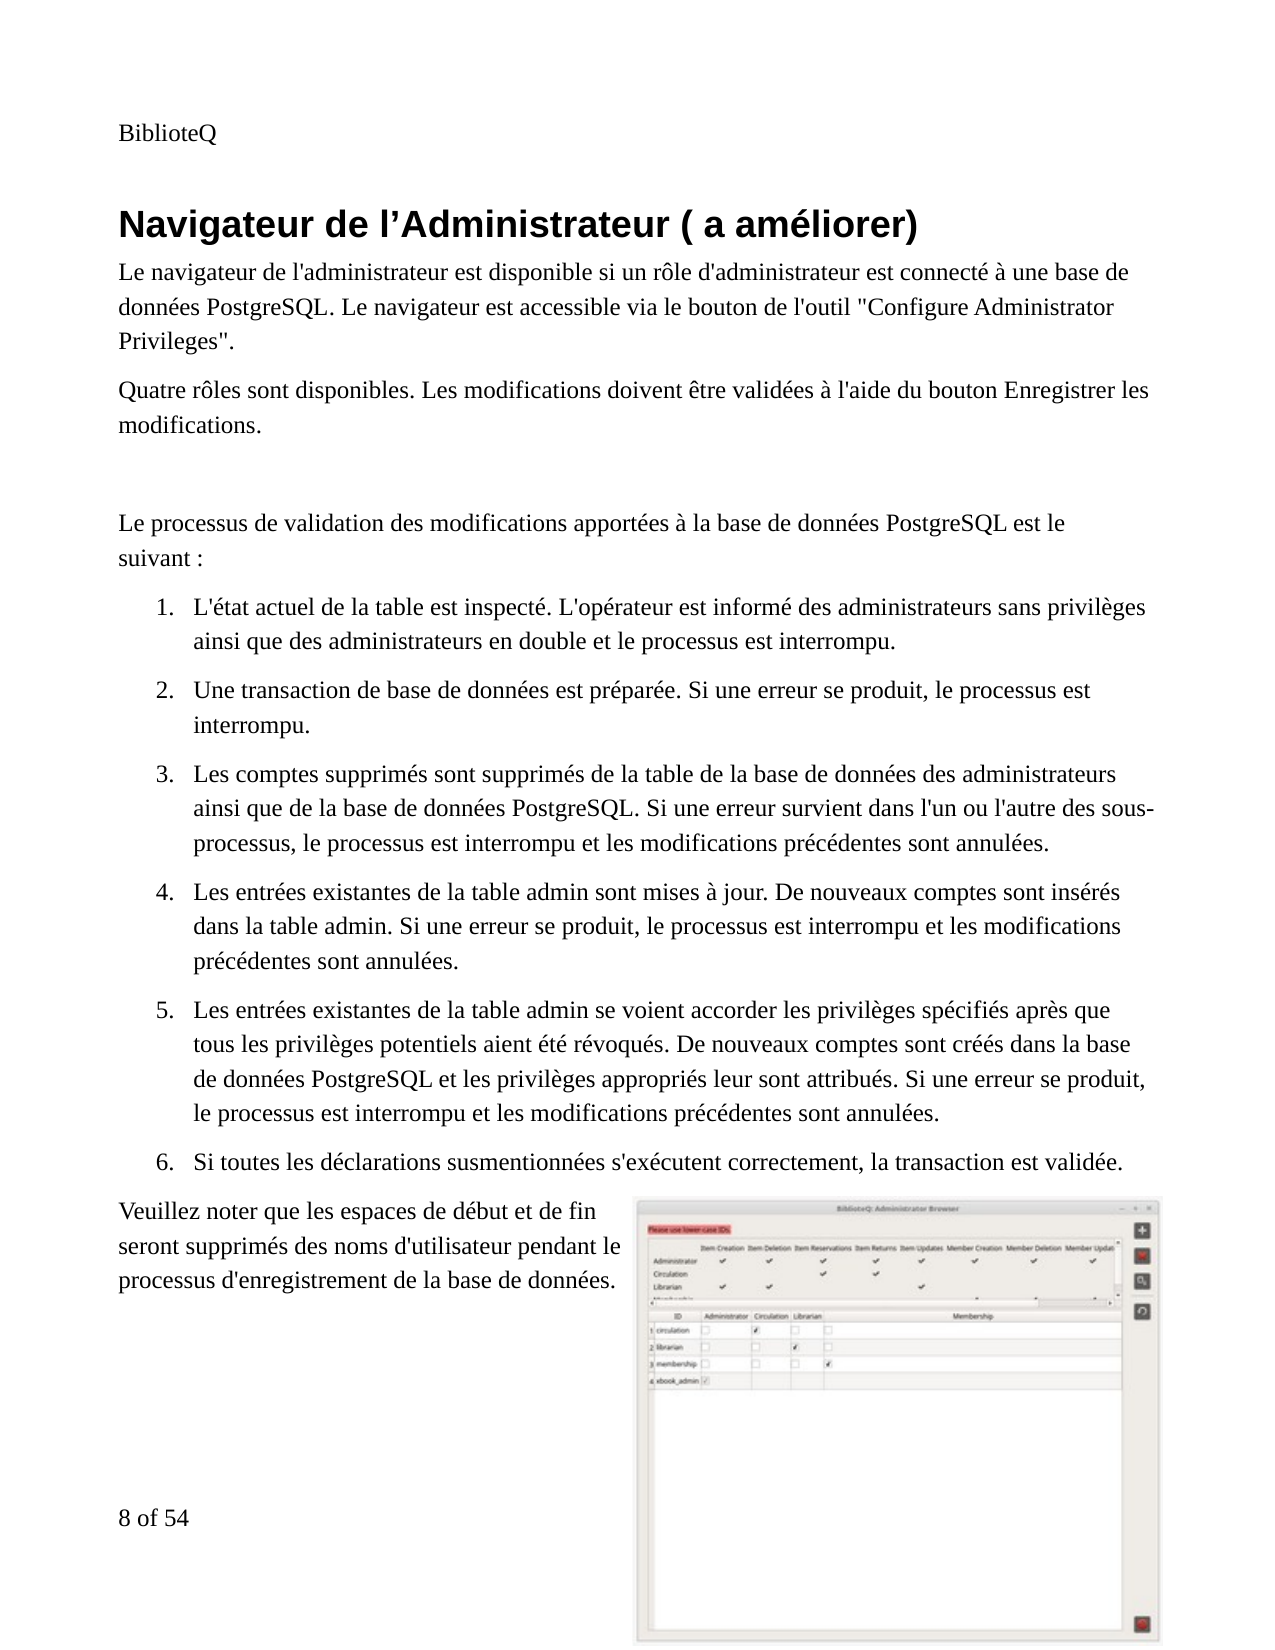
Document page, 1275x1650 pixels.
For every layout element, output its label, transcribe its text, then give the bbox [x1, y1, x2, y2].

text Le navigateur de l'administrateur est disponible si un rôle d'administrateur est connecté à une base de données PostgreSQL. Le navigateur est accessible via le bouton de l'outil "Configure Administrator Privileges". [118, 257, 1157, 355]
list Les entrées existantes de la table admin se voient accorder les privilèges spécifiés après que tous les privilèges potentiels aient été révoqués. De nouveaux comptes sont créés dans la base de données PostgreSQL et les privilèges appropriés leur sont attribués. Si une erreur se produit, le processus est interrompu et les modifications précédentes sont annulées. [156, 995, 1157, 1127]
text Quatre rôles sont disponibles. Les modifications doivent être validées à l'aide du bouton Enregistrer les modifications. [118, 376, 1157, 439]
text Le processus de validation des modifications apportées à la base de données PostgreSQL est le suivant : [118, 508, 1157, 571]
list L'état actuel de la table est inspecté. L'opérateur est informé des administrateurs sans privilèges ainsi que des administrateurs en double et le processus est interrompu. [156, 592, 1157, 655]
list Une transaction de base de données est préparée. Si une erreur se produit, le processus est interrompu. [156, 675, 1157, 738]
list Si toutes les déclarations susmentionnées s'exécutent correctement, la transaction est validée. [156, 1147, 1157, 1176]
picture [632, 1196, 1163, 1646]
subtitle Navigateur de l’Administrateur ( a améliorer) [118, 201, 1157, 245]
list Les entrées existantes de la table admin sont mises à jour. De nouveaux comptes sont insérés dans la table admin. Si une erreur se produit, le processus est interrompu et les modifications précédentes sont annulées. [156, 877, 1157, 974]
text Veuillez noter que les espaces de début et de fin seront supprimés des noms d'utilisateur pendant le processus d'enregistrement de la base de données. [118, 1196, 632, 1294]
list Les comptes supprimés sont supprimés de la table de la base de données des administrateurs ainsi que de la base de données PostgreSQL. Si une erreur survient dans l'un ou l'autre des sous-processus, le processus est interrompu et les modifications précédentes sont annulées. [156, 759, 1157, 856]
